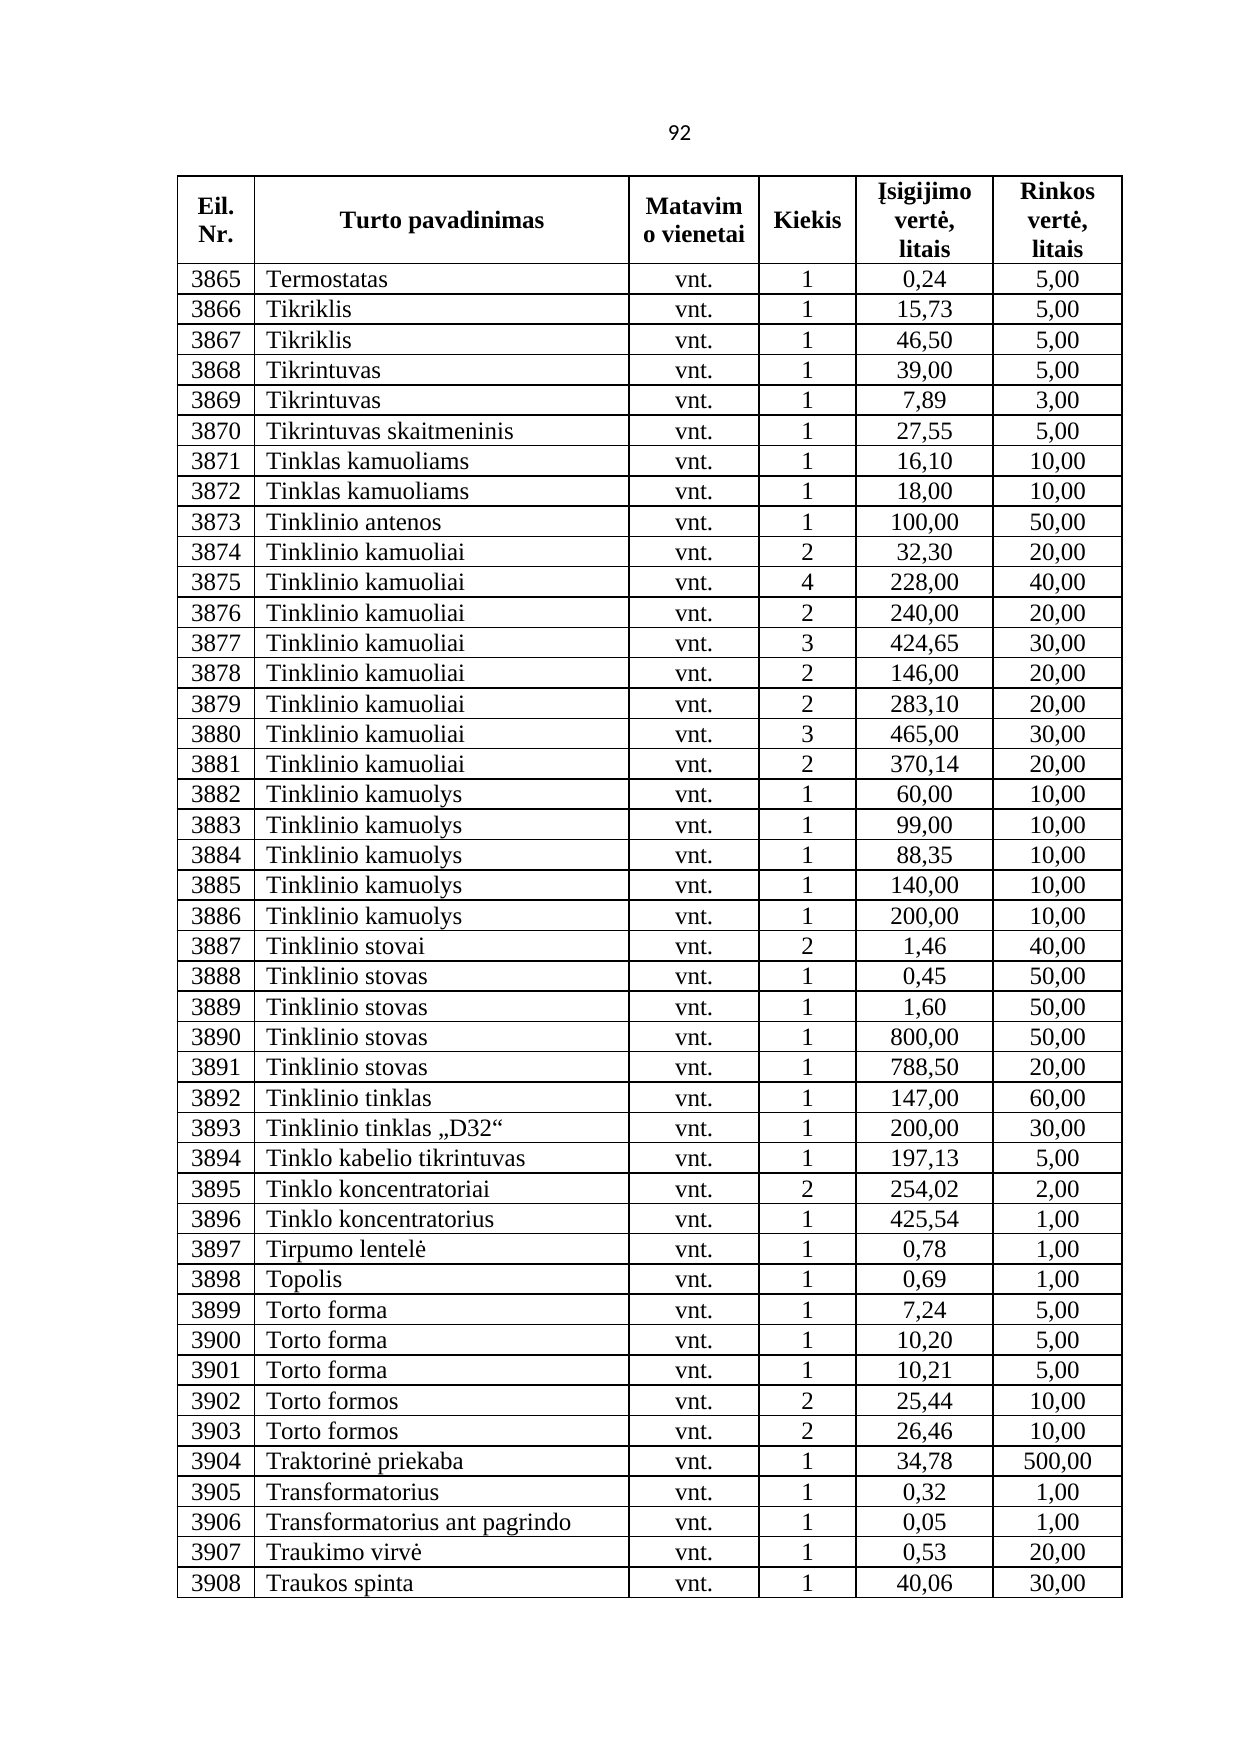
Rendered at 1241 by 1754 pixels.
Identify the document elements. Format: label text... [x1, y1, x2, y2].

table_header Matavimo vienetai [630, 177, 758, 263]
table_header Kiekis [760, 177, 855, 263]
table_header Turto pavadinimas [255, 177, 628, 263]
table_header Rinkos vertė, litais [994, 177, 1121, 263]
table_header Eil. Nr. [178, 177, 254, 263]
table_header Įsigijimo vertė, litais [857, 177, 992, 263]
